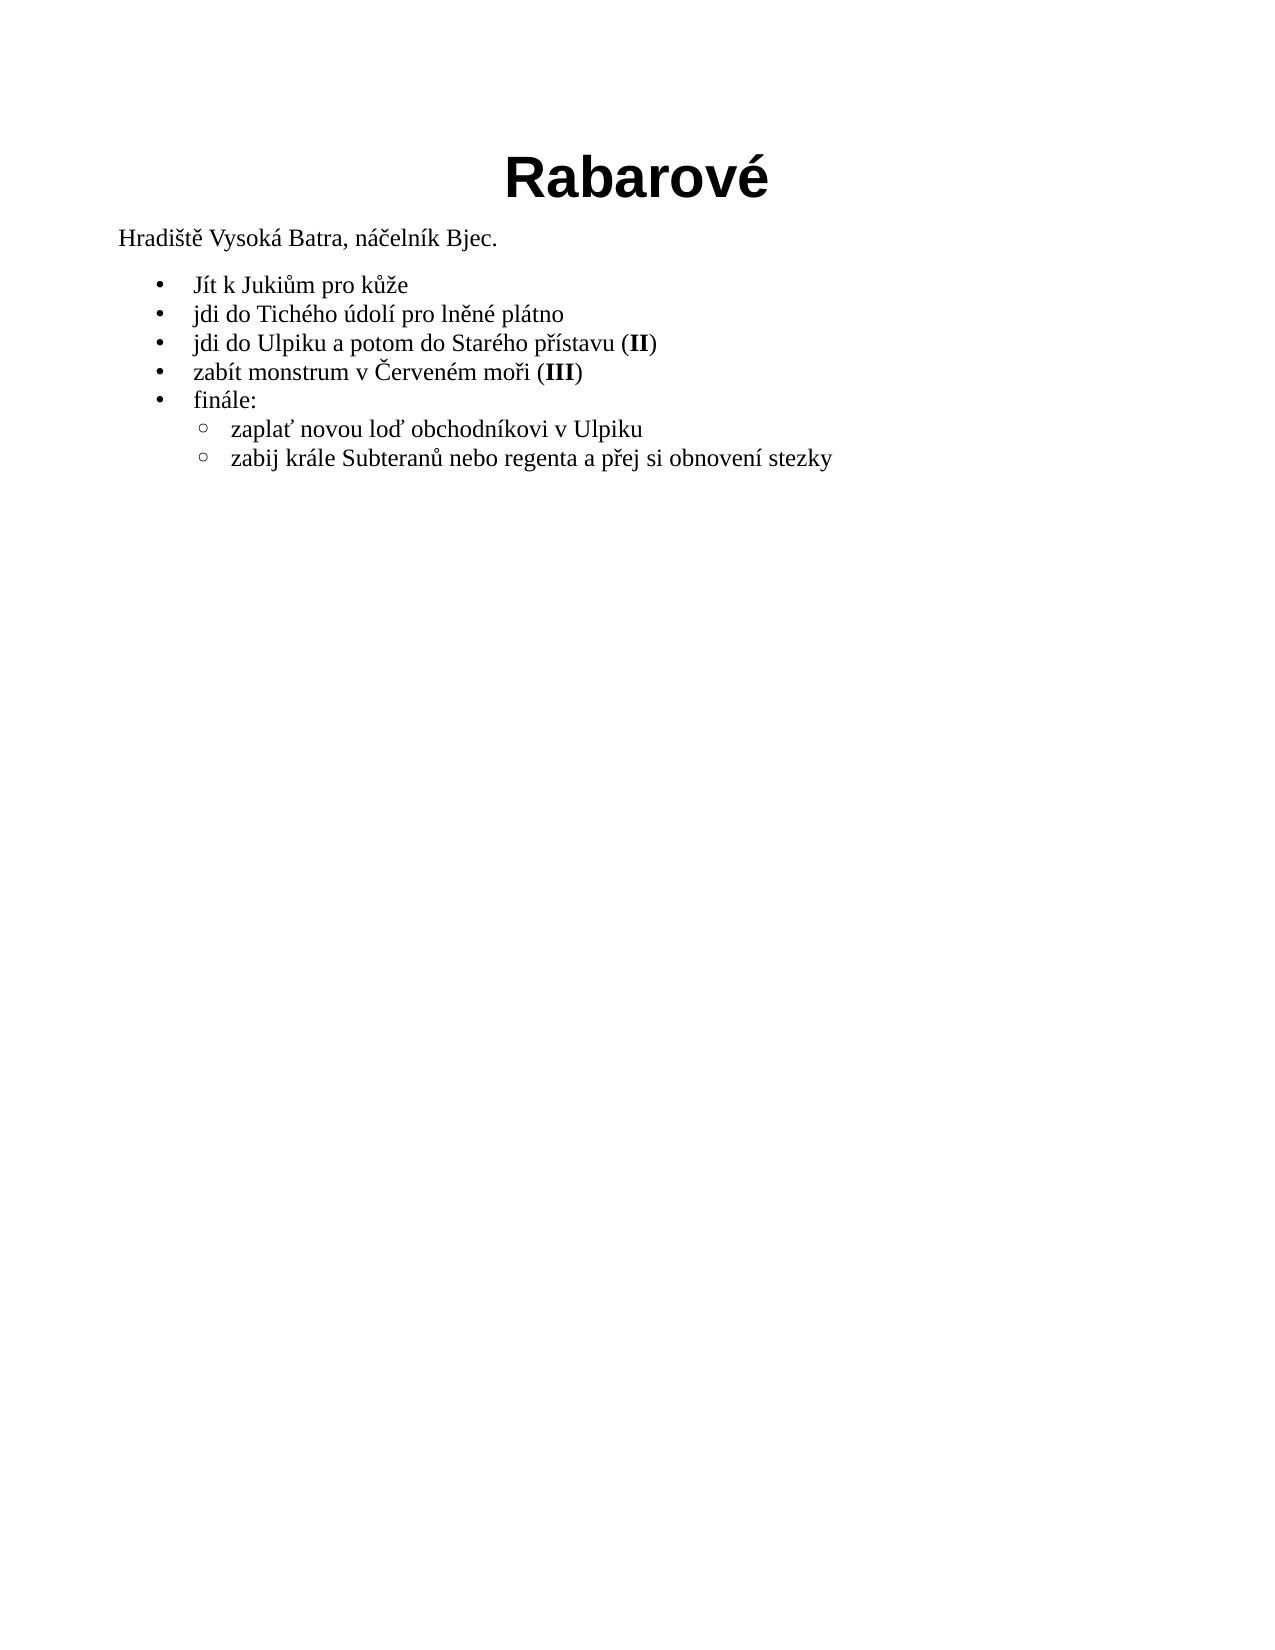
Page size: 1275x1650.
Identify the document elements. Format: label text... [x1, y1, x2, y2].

list Jít k Jukiům pro kůže [156, 270, 1157, 299]
list finále: [156, 385, 1157, 414]
text Hradiště Vysoká Batra, náčelník Bjec. [118, 223, 1157, 251]
list zabít monstrum v Červeném moři (III) [156, 357, 1157, 385]
list zabij krále Subteranů nebo regenta a přej si obnovení stezky [193, 443, 1157, 472]
list jdi do Ulpiku a potom do Starého přístavu (II) [156, 328, 1157, 357]
list zaplať novou loď obchodníkovi v Ulpiku [193, 414, 1157, 443]
list jdi do Tichého údolí pro lněné plátno [156, 299, 1157, 328]
title Rabarové [118, 143, 1157, 210]
